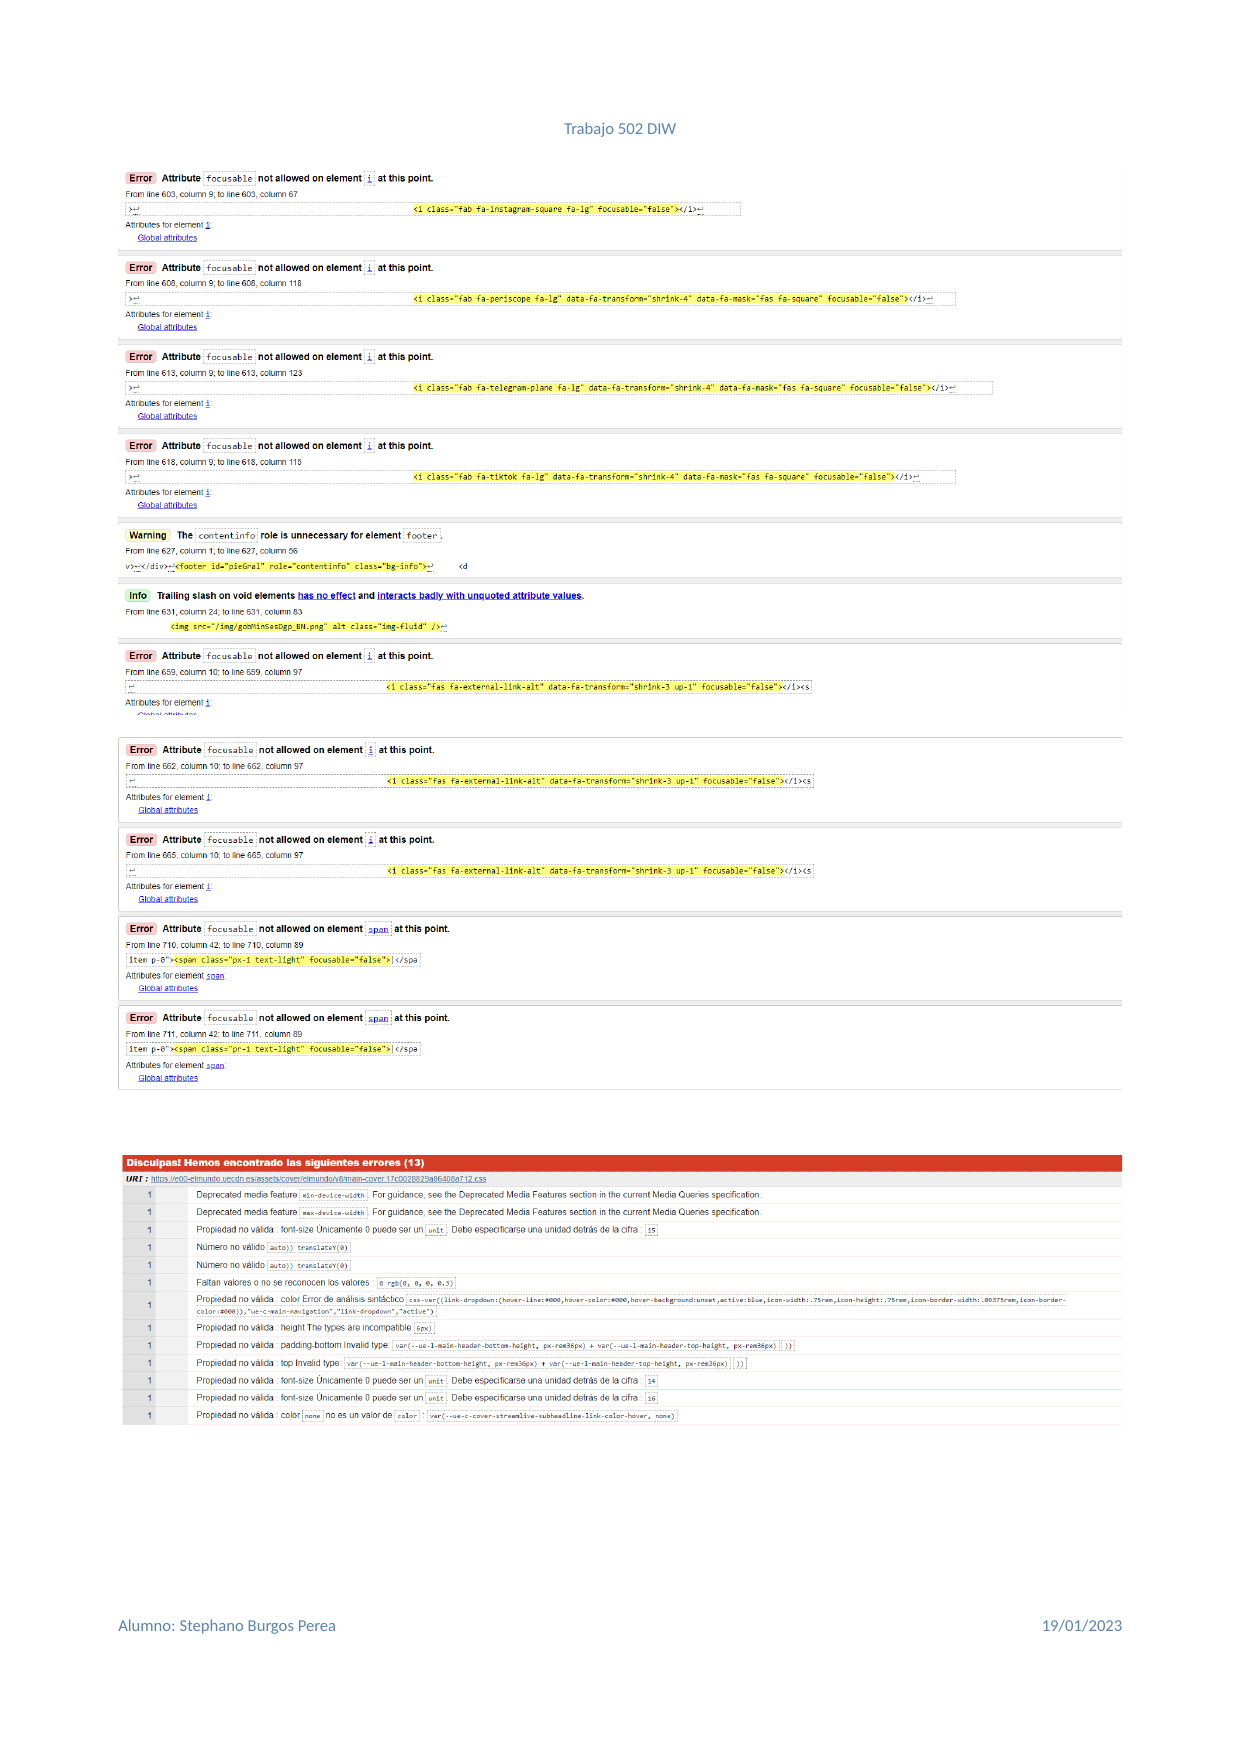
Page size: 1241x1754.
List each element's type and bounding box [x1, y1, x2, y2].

picture [118, 167, 1123, 715]
picture [118, 737, 1123, 1090]
picture [118, 1155, 1123, 1426]
